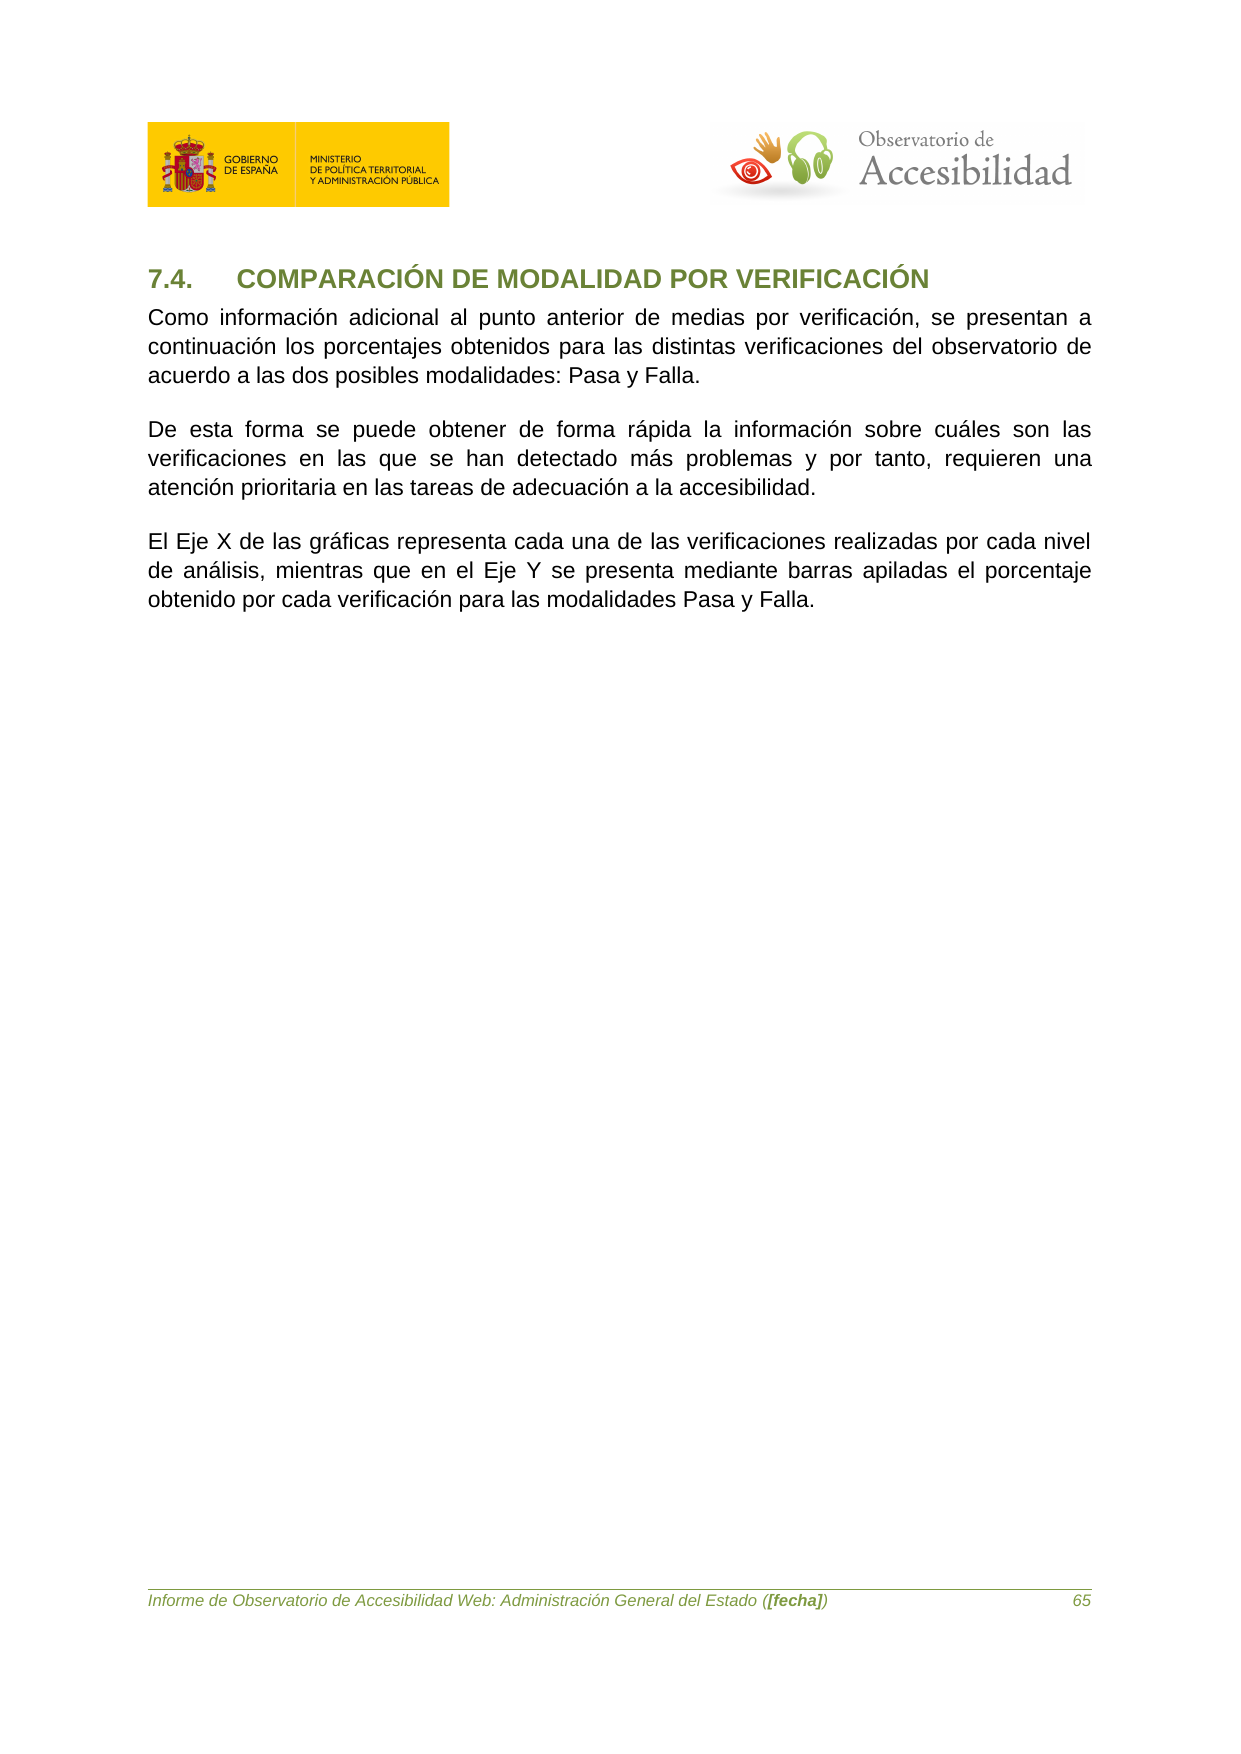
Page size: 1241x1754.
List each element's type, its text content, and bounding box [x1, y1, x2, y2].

text El Eje X de las gráficas representa cada una de las verificaciones realizadas por cada nivel de análisis, mientras que en el Eje Y se presenta mediante barras apiladas el porcentaje obtenido por cada verificación para las modalidades Pasa y Falla. [148, 528, 1092, 612]
text Como información adicional al punto anterior de medias por verificación, se presentan a continuación los porcentajes obtenidos para las distintas verificaciones del observatorio de acuerdo a las dos posibles modalidades: Pasa y Falla. [148, 304, 1092, 388]
text De esta forma se puede obtener de forma rápida la información sobre cuáles son las verificaciones en las que se han detectado más problemas y por tanto, requieren una atención prioritaria en las tareas de adecuación a la accesibilidad. [148, 416, 1092, 500]
list Comparación de Modalidad por Verificación [148, 263, 1092, 294]
